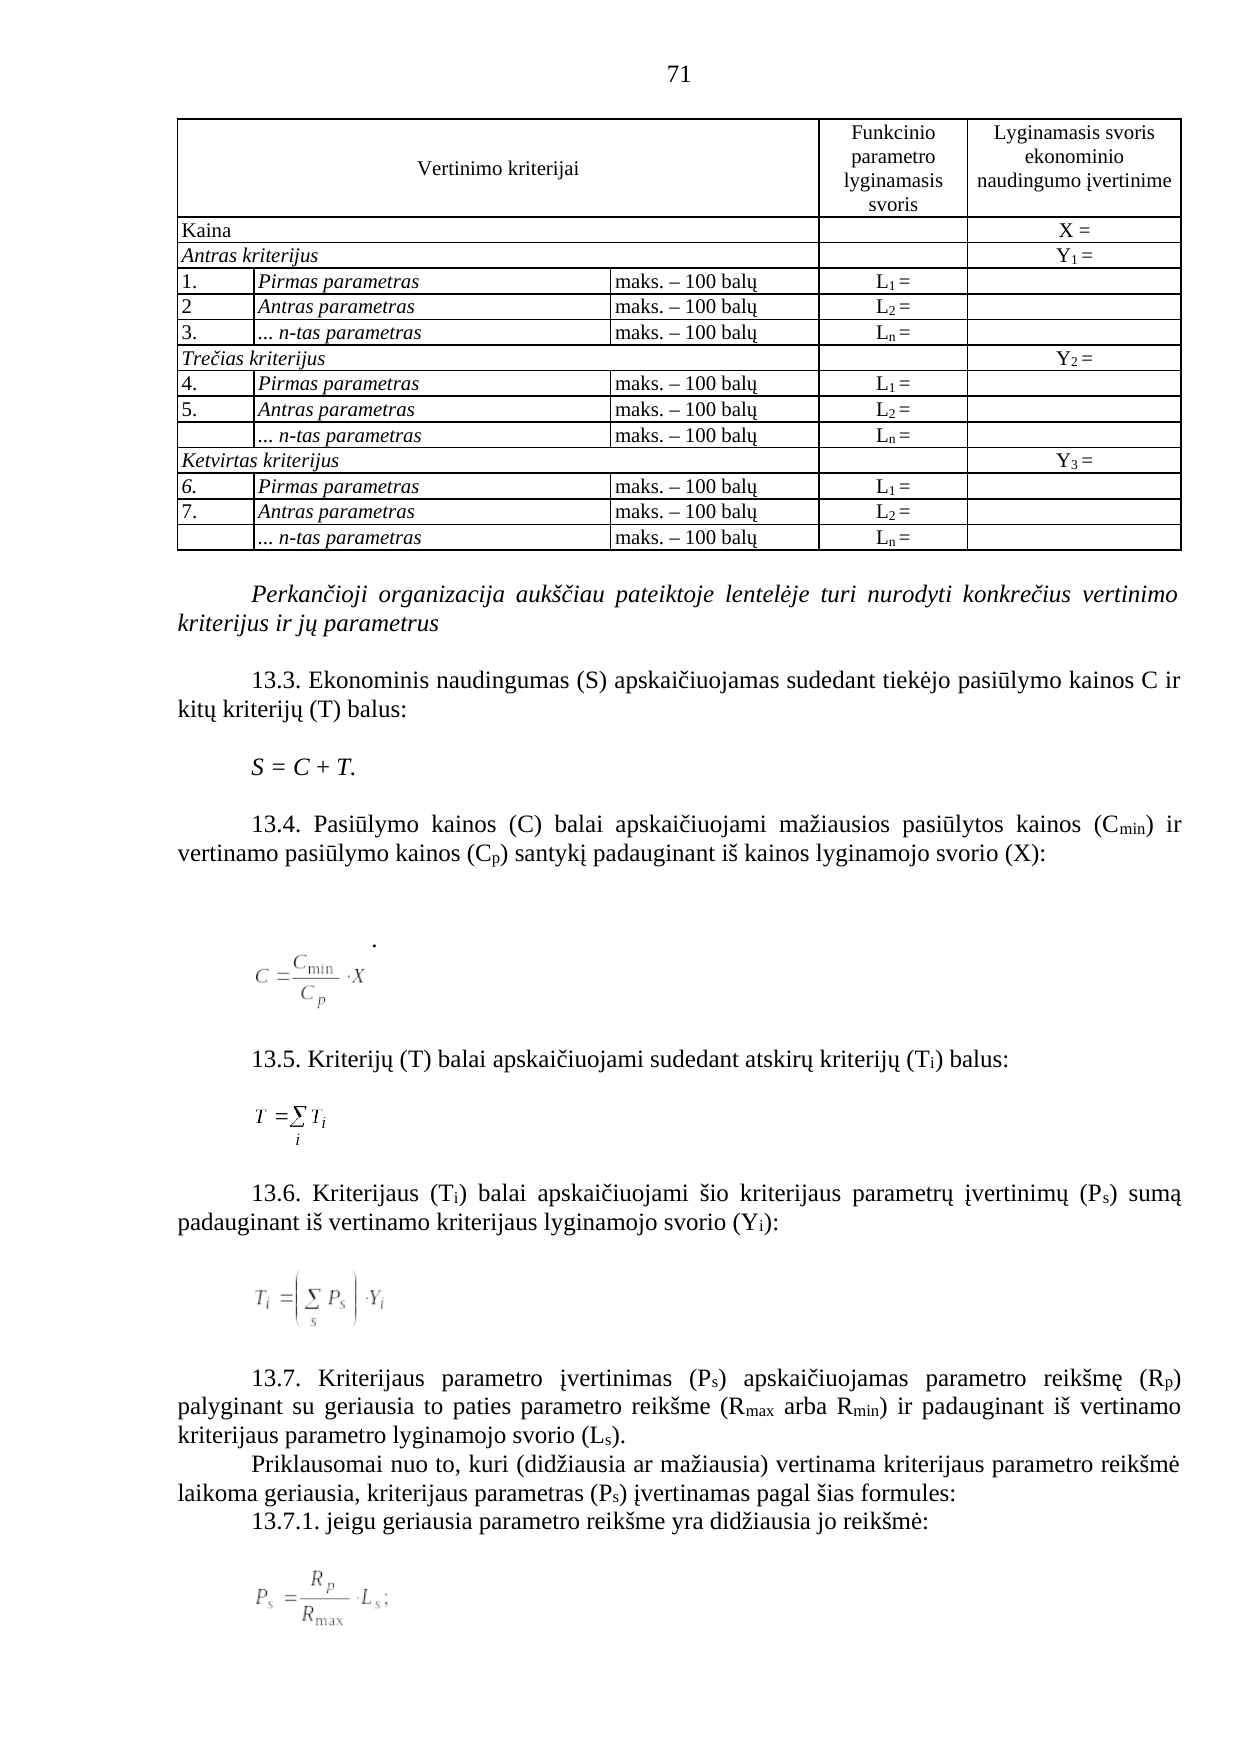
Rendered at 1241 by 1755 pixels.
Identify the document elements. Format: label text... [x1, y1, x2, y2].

table_cell 6. [178, 474, 253, 498]
table_cell [968, 397, 1180, 421]
table_cell [820, 346, 967, 370]
table_cell maks. – 100 balų [611, 525, 818, 549]
text 13.3. Ekonominis naudingumas (S) apskaičiuojamas sudedant tiekėjo pasiūlymo kainos C ir kitų kriterijų (T) balus: [177, 666, 1181, 723]
text Priklausomai nuo to, kuri (didžiausia ar mažiausia) vertinama kriterijaus parametro reikšmė laikoma geriausia, kriterijaus parametras (Ps) įvertinamas pagal šias formules: [177, 1449, 1181, 1506]
table_cell Ln = [820, 525, 967, 549]
table_cell [968, 320, 1180, 344]
table_header Lyginamasis svoris ekonominio naudingumo įvertinime [968, 120, 1180, 216]
text 13.7.1. jeigu geriausia parametro reikšme yra didžiausia jo reikšmė: [177, 1506, 1181, 1535]
table_cell 3. [178, 320, 253, 344]
text . [177, 924, 1181, 1015]
table_cell Antras parametras [255, 500, 610, 523]
table_cell [968, 474, 1180, 498]
table_cell maks. – 100 balų [611, 474, 818, 498]
table_cell 2 [178, 295, 253, 318]
table_cell L1 = [820, 269, 967, 293]
text 13.4. Pasiūlymo kainos (C) balai apskaičiuojami mažiausios pasiūlytos kainos (Cmin) ir vertinamo pasiūlymo kainos (Cp) santykį padauginant iš kainos lyginamojo svorio (X): [177, 809, 1181, 867]
table_cell ... n-tas parametras [255, 525, 610, 549]
table_cell [820, 218, 967, 242]
table_cell L2 = [820, 500, 967, 523]
text Perkančioji organizacija aukščiau pateiktoje lentelėje turi nurodyti konkrečius vertinimo kriterijus ir jų parametrus [177, 579, 1181, 637]
table_cell Y3 = [968, 448, 1180, 472]
table_cell Y1 = [968, 243, 1180, 267]
text 13.6. Kriterijaus (Ti) balai apskaičiuojami šio kriterijaus parametrų įvertinimų (Ps) sumą padauginant iš vertinamo kriterijaus lyginamojo svorio (Yi): [177, 1178, 1181, 1235]
table_cell X = [968, 218, 1180, 242]
table_cell Ketvirtas kriterijus [178, 448, 818, 472]
table_cell [968, 295, 1180, 318]
table_cell [968, 371, 1180, 395]
table_cell maks. – 100 balų [611, 371, 818, 395]
table_cell ... n-tas parametras [255, 423, 610, 447]
table_cell [820, 448, 967, 472]
table_cell L1 = [820, 474, 967, 498]
table_cell [968, 525, 1180, 549]
text 13.5. Kriterijų (T) balai apskaičiuojami sudedant atskirų kriterijų (Ti) balus: [177, 1044, 1181, 1072]
table_header Vertinimo kriterijai [178, 120, 818, 216]
table_cell 4. [178, 371, 253, 395]
table_cell Y2 = [968, 346, 1180, 370]
table_cell Antras parametras [255, 397, 610, 421]
table_cell L1 = [820, 371, 967, 395]
table_cell [820, 243, 967, 267]
table_cell Pirmas parametras [255, 371, 610, 395]
text 13.7. Kriterijaus parametro įvertinimas (Ps) apskaičiuojamas parametro reikšmę (Rp) palyginant su geriausia to paties parametro reikšme (Rmax arba Rmin) ir padauginant iš vertinamo kriterijaus parametro lyginamojo svorio (Ls). [177, 1363, 1181, 1449]
table_cell 1. [178, 269, 253, 293]
table_cell Pirmas parametras [255, 474, 610, 498]
table_cell maks. – 100 balų [611, 500, 818, 523]
table_cell Ln = [820, 320, 967, 344]
table_cell [178, 525, 253, 549]
table_cell maks. – 100 balų [611, 269, 818, 293]
table_cell Antras parametras [255, 295, 610, 318]
table_cell maks. – 100 balų [611, 295, 818, 318]
table_cell Trečias kriterijus [178, 346, 818, 370]
text S = C + T. [177, 752, 1181, 781]
table_cell 7. [178, 500, 253, 523]
table_cell Kaina [178, 218, 818, 242]
table_cell [968, 423, 1180, 447]
table_header Funkcinio parametro lyginamasis svoris [820, 120, 967, 216]
table_cell ... n-tas parametras [255, 320, 610, 344]
table_cell maks. – 100 balų [611, 320, 818, 344]
table_cell L2 = [820, 397, 967, 421]
table_cell Pirmas parametras [255, 269, 610, 293]
table_cell [968, 500, 1180, 523]
table_cell [178, 423, 253, 447]
table_cell maks. – 100 balų [611, 397, 818, 421]
table_cell Ln = [820, 423, 967, 447]
table_cell Antras kriterijus [178, 243, 818, 267]
table_cell [968, 269, 1180, 293]
table_cell L2 = [820, 295, 967, 318]
table_cell 5. [178, 397, 253, 421]
table_cell maks. – 100 balų [611, 423, 818, 447]
